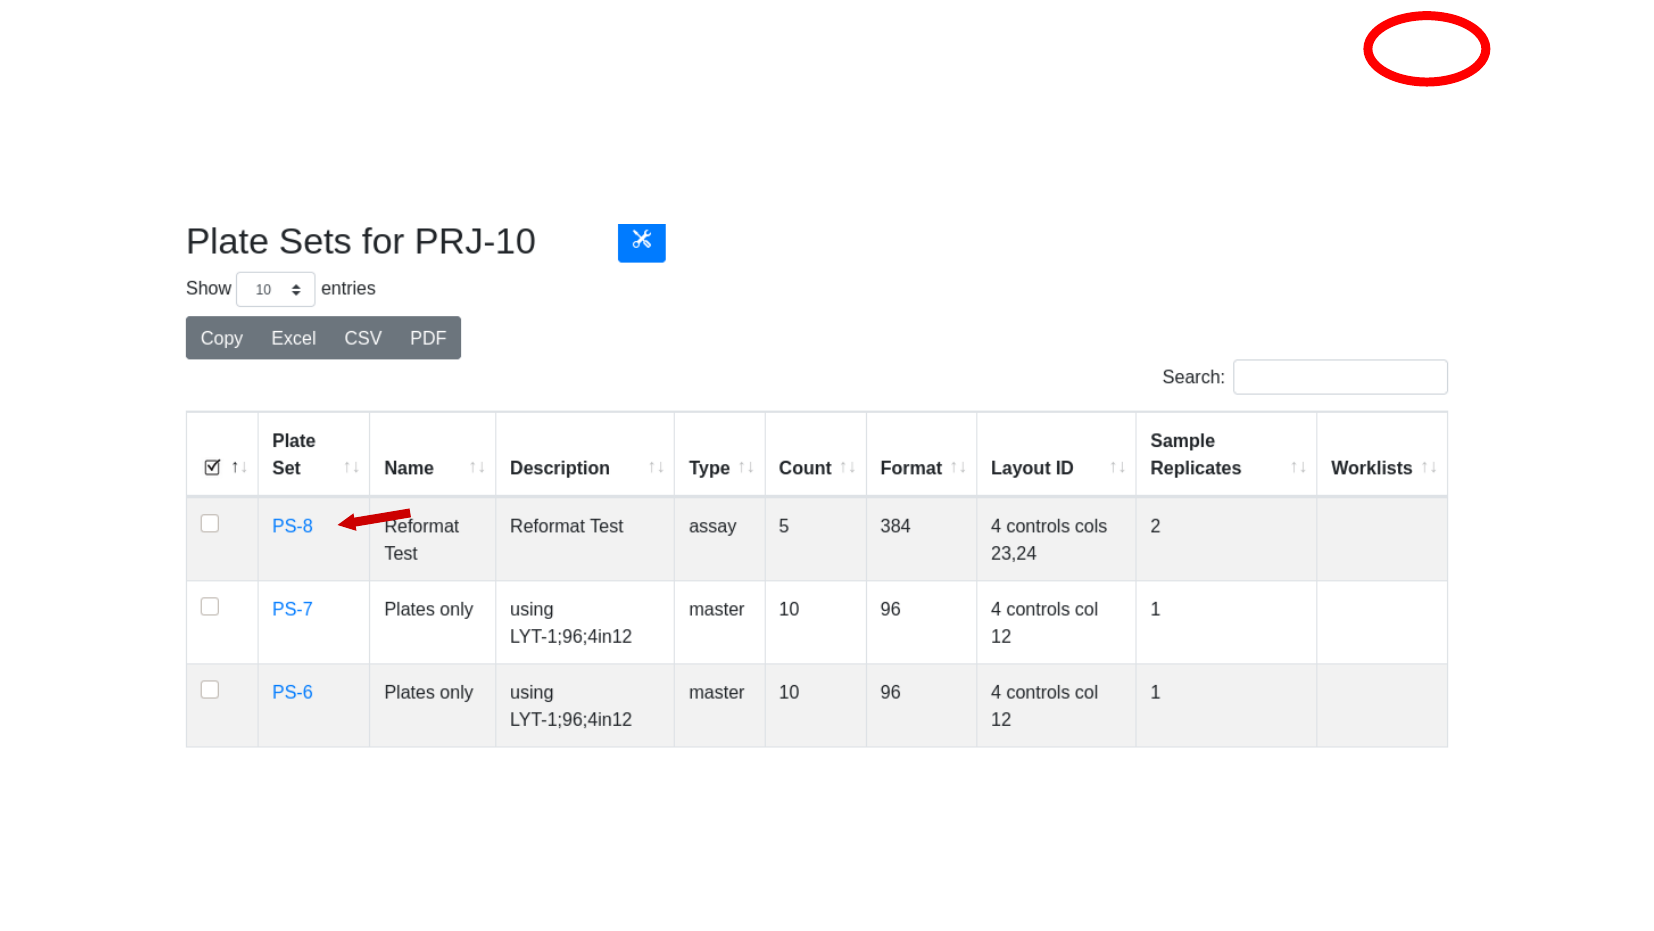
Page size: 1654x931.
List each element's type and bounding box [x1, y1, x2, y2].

picture [178, 224, 1463, 759]
